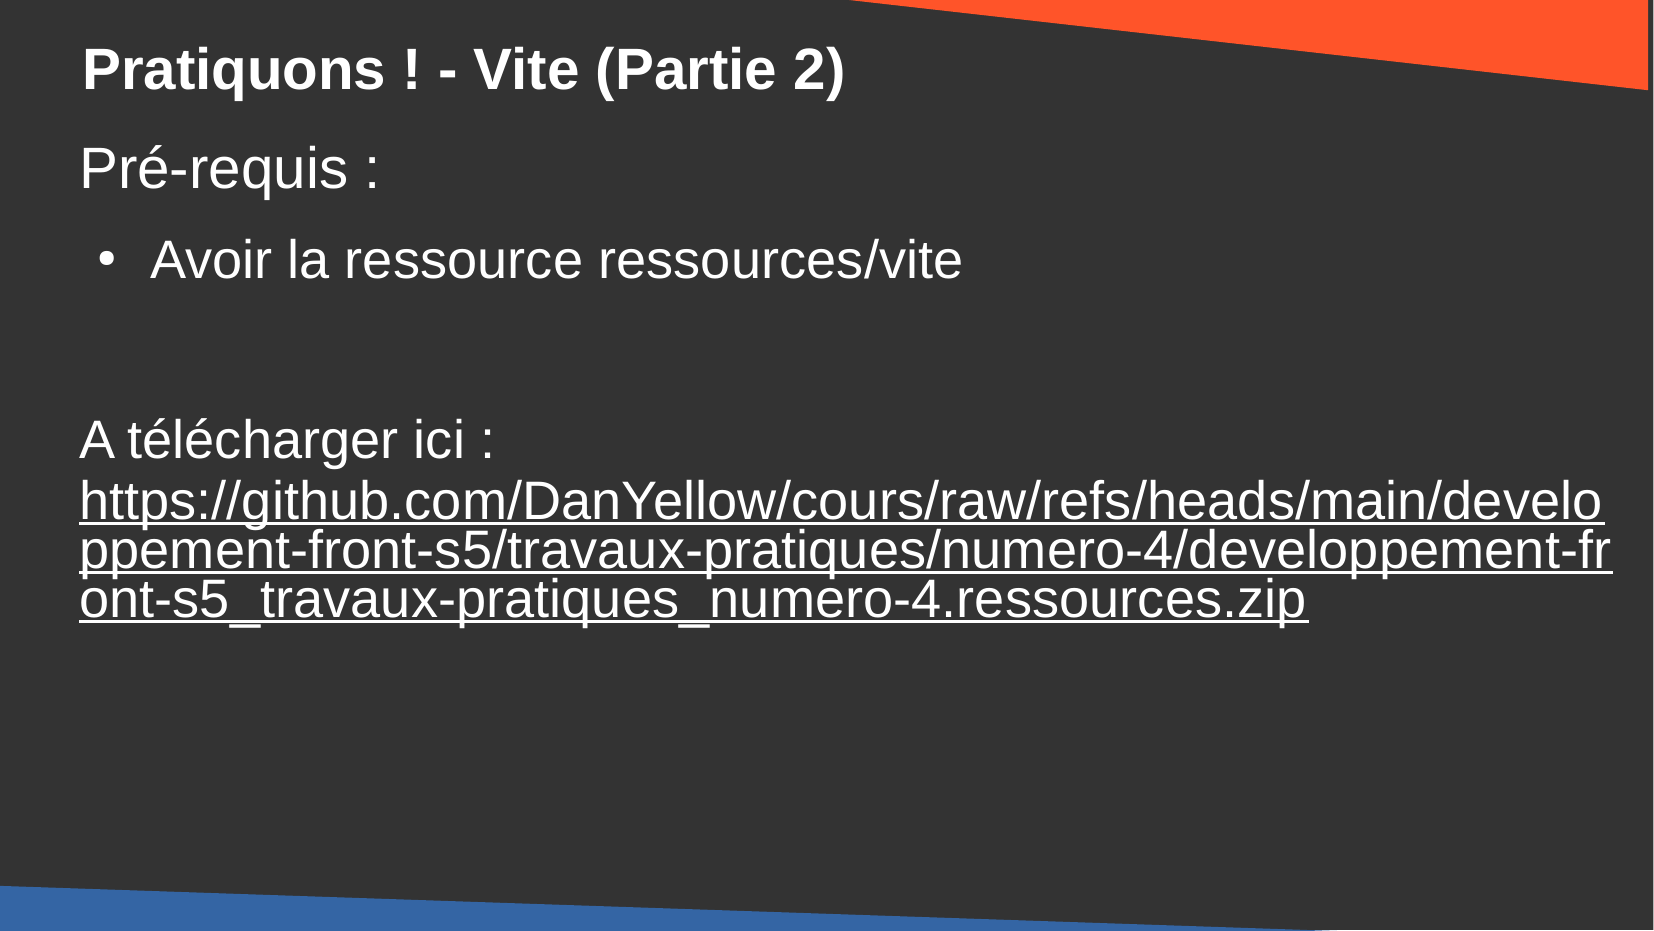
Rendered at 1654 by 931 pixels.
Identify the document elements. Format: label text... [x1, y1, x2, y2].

text_box [0, 885, 1337, 931]
title Pratiquons ! - Vite (Partie 2) [82, 37, 1571, 114]
list Pré-requis : Avoir la ressource ressources/vite A télécharger ici : https://github.com/DanYellow/cours/raw/refs/heads/main/developpement-front-s5/travaux-pratiques/numero-4/developpement-front-s5_travaux-pratiques_numero-4.ressources.zip [79, 135, 1619, 721]
text_box [849, 0, 1649, 91]
